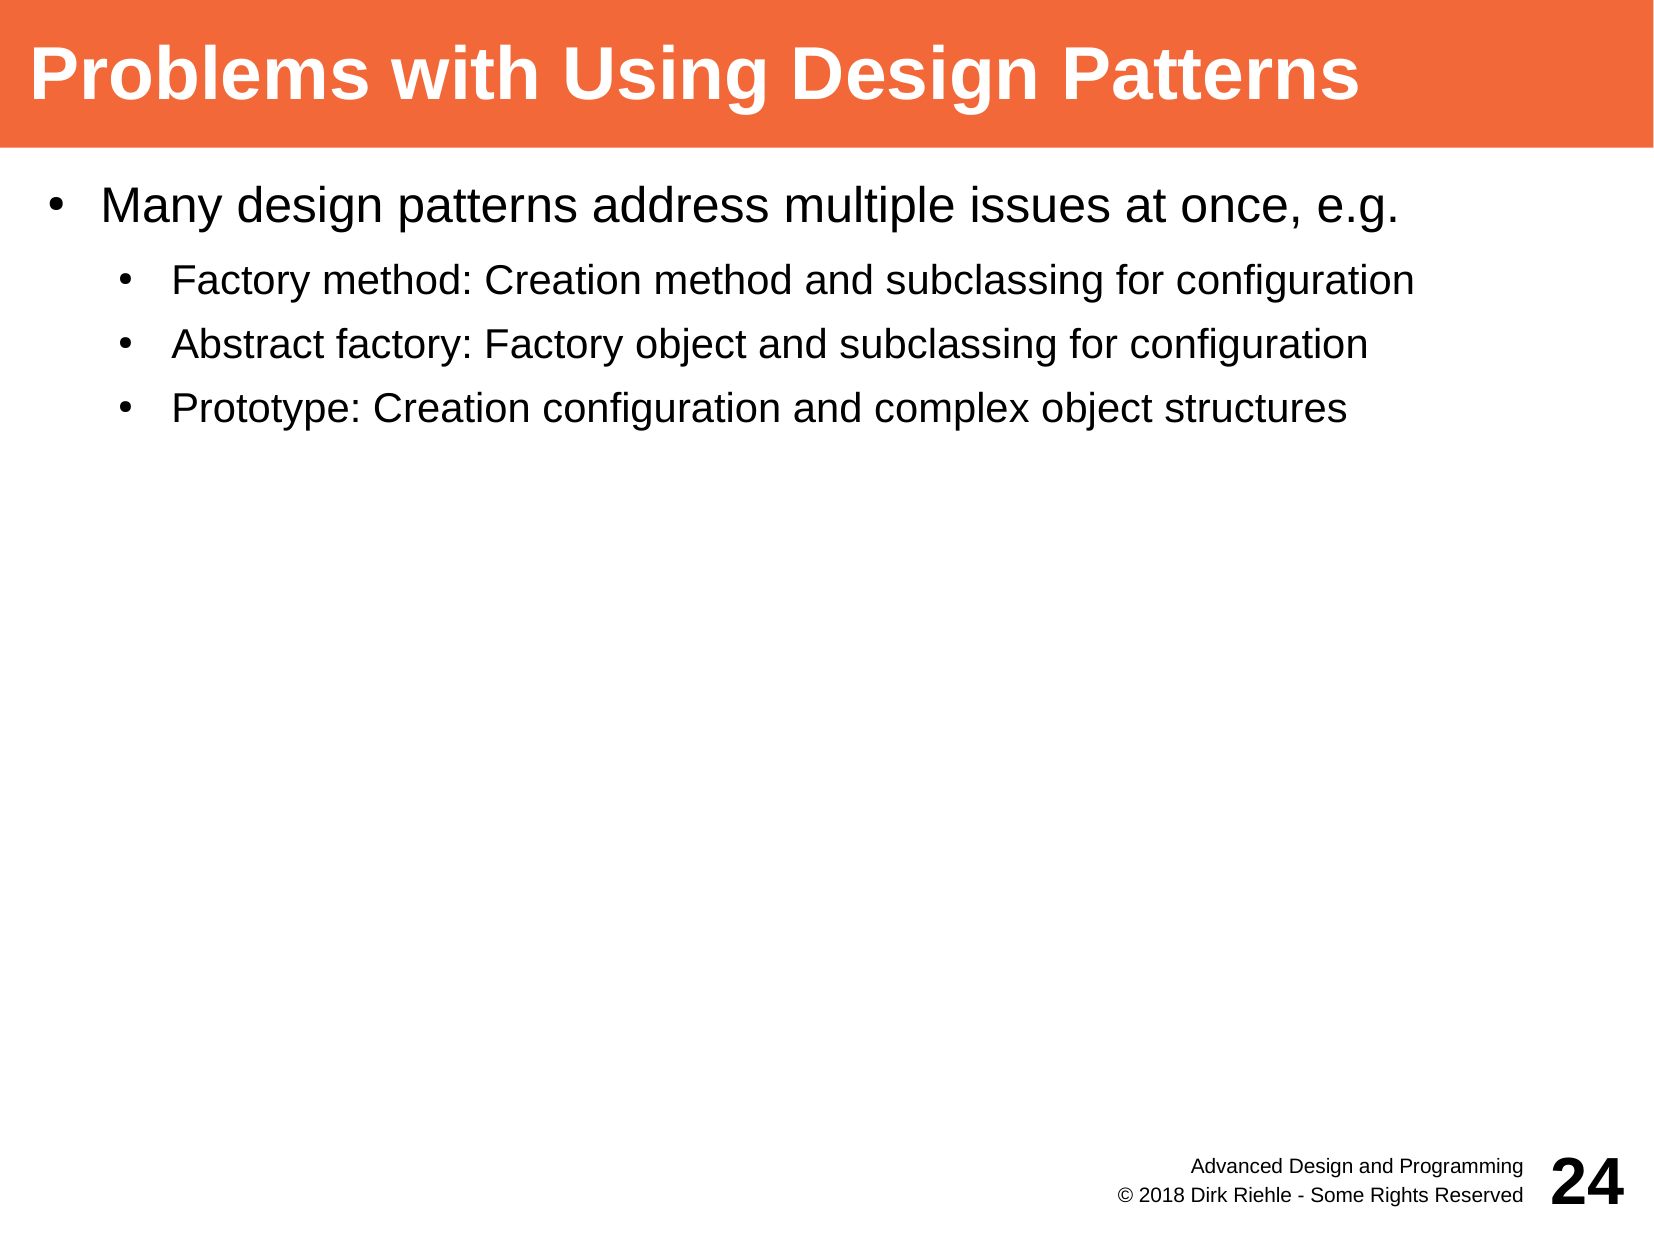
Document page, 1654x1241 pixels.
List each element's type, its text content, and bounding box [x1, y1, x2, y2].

title Problems with Using Design Patterns [0, 0, 1654, 148]
list Many design patterns address multiple issues at once, e.g. Factory method: Creation method and subclassing for configuration Abstract factory: Factory object and subclassing for configuration Prototype: Creation configuration and complex object structures [29, 177, 1625, 1063]
